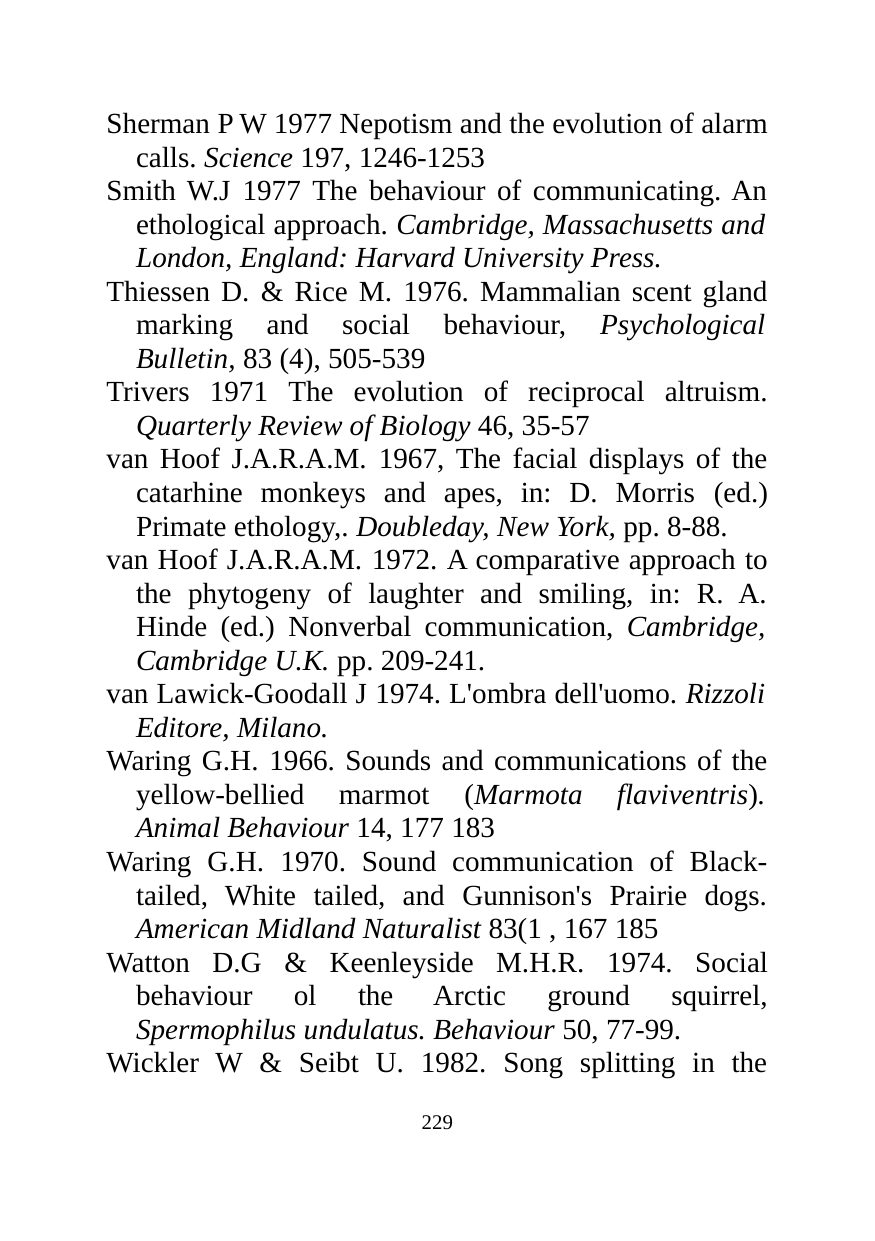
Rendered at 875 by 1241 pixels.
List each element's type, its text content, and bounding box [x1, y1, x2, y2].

text Sherman P W 1977 Nepotism and the evolution of alarm calls. Science 197, 1246-1253 [106, 106, 768, 173]
text van Hoof J.A.R.A.M. 1972. A comparative approach to the phytogeny of laughter and smiling, in: R. A. Hinde (ed.) Nonverbal communication, Cambridge, Cambridge U.K. pp. 209-241. [106, 542, 768, 676]
text Wickler W & Seibt U. 1982. Song splitting in the [106, 1045, 768, 1079]
text Trivers 1971 The evolution of reciprocal altruism. Quarterly Review of Biology 46, 35-57 [106, 374, 768, 442]
text Thiessen D. & Rice M. 1976. Mammalian scent gland marking and social behaviour, Psychological Bulletin, 83 (4), 505-539 [106, 274, 768, 374]
text Waring G.H. 1970. Sound communication of Black-tailed, White tailed, and Gunnison's Prairie dogs. American Midland Naturalist 83(1 , 167 185 [106, 844, 768, 945]
text van Lawick-Goodall J 1974. L'ombra dell'uomo. Rizzoli Editore, Milano. [106, 676, 768, 743]
text Smith W.J 1977 The behaviour of communicating. An ethological approach. Cambridge, Massachusetts and London, England: Harvard University Press. [106, 173, 768, 274]
text Waring G.H. 1966. Sounds and communications of the yellow-bellied marmot (Marmota flaviventris). Animal Behaviour 14, 177 183 [106, 743, 768, 844]
text van Hoof J.A.R.A.M. 1967, The facial displays of the catarhine monkeys and apes, in: D. Morris (ed.) Primate ethology,. Doubleday, New York, pp. 8-88. [106, 442, 768, 542]
text Watton D.G & Keenleyside M.H.R. 1974. Social behaviour ol the Arctic ground squirrel, Spermophilus undulatus. Behaviour 50, 77-99. [106, 945, 768, 1045]
